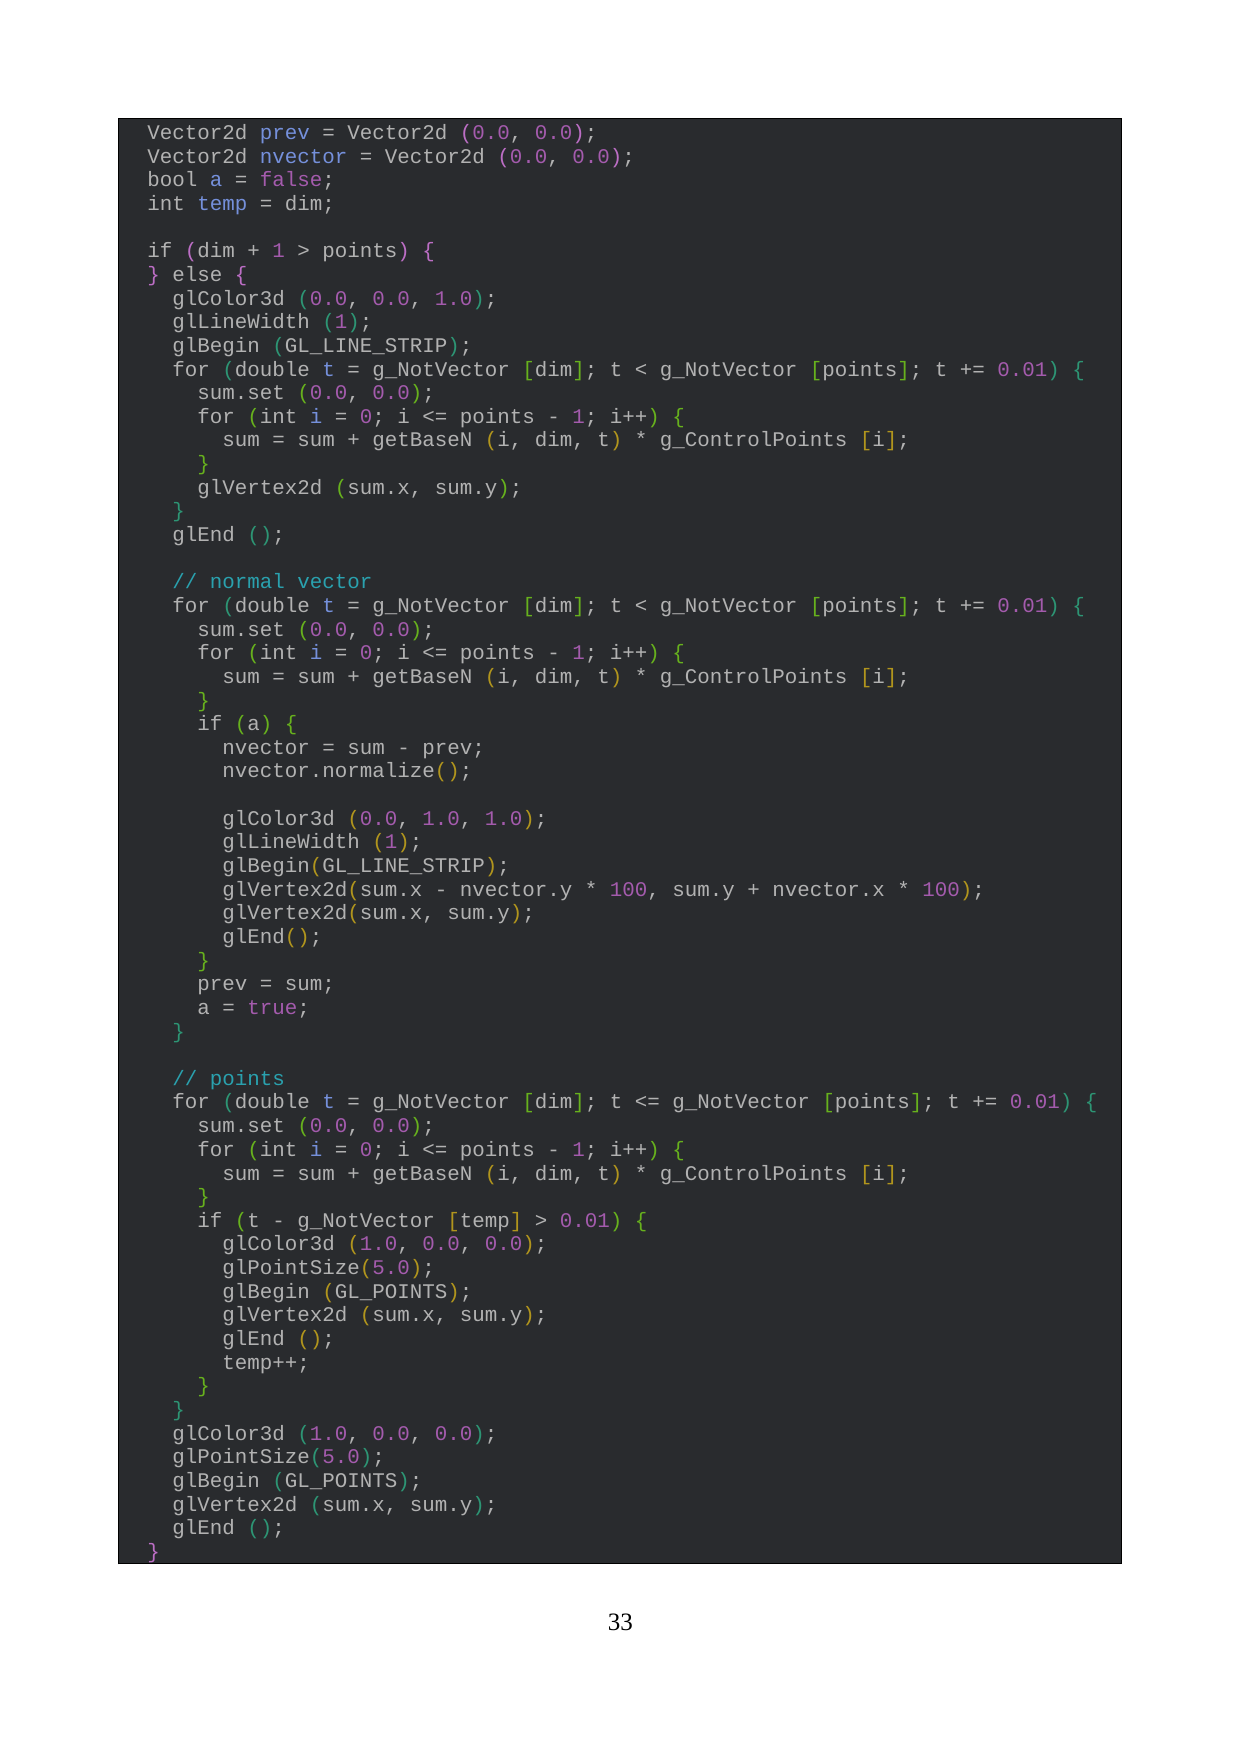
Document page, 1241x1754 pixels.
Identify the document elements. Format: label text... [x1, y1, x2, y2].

text glPointSize(5.0); [119, 1442, 1121, 1466]
text bool a = false; [119, 165, 1121, 189]
text glEnd (); [119, 1324, 1121, 1348]
text for (double t = g_NotVector [dim]; t <= g_NotVector [points]; t += 0.01) { [119, 1088, 1121, 1111]
text if (dim + 1 > points) { [119, 236, 1121, 260]
text temp++; [119, 1348, 1121, 1371]
text for (double t = g_NotVector [dim]; t < g_NotVector [points]; t += 0.01) { [119, 354, 1121, 378]
text // points [119, 1064, 1121, 1088]
text glBegin (GL_POINTS); [119, 1277, 1121, 1300]
text for (int i = 0; i <= points - 1; i++) { [119, 402, 1121, 426]
text glPointSize(5.0); [119, 1253, 1121, 1277]
text glLineWidth (1); [119, 827, 1121, 851]
text sum = sum + getBaseN (i, dim, t) * g_ControlPoints [i]; [119, 1158, 1121, 1182]
text for (double t = g_NotVector [dim]; t < g_NotVector [points]; t += 0.01) { [119, 591, 1121, 615]
text glColor3d (1.0, 0.0, 0.0); [119, 1419, 1121, 1442]
text sum.set (0.0, 0.0); [119, 1111, 1121, 1135]
text if (t - g_NotVector [temp] > 0.01) { [119, 1206, 1121, 1229]
text // normal vector [119, 567, 1121, 591]
text for (int i = 0; i <= points - 1; i++) { [119, 638, 1121, 662]
text glBegin (GL_POINTS); [119, 1466, 1121, 1489]
text sum = sum + getBaseN (i, dim, t) * g_ControlPoints [i]; [119, 662, 1121, 686]
text a = true; [119, 993, 1121, 1017]
text glLineWidth (1); [119, 307, 1121, 331]
text } [119, 686, 1121, 709]
text glBegin (GL_LINE_STRIP); [119, 331, 1121, 354]
text sum.set (0.0, 0.0); [119, 615, 1121, 638]
text } [119, 946, 1121, 969]
text Vector2d nvector = Vector2d (0.0, 0.0); [119, 142, 1121, 165]
text } [119, 1537, 1121, 1563]
text nvector = sum - prev; [119, 733, 1121, 757]
text } [119, 1017, 1121, 1040]
text for (int i = 0; i <= points - 1; i++) { [119, 1135, 1121, 1158]
text glVertex2d (sum.x, sum.y); [119, 1489, 1121, 1513]
text glEnd(); [119, 922, 1121, 946]
text if (a) { [119, 709, 1121, 733]
text glVertex2d(sum.x - nvector.y * 100, sum.y + nvector.x * 100); [119, 875, 1121, 898]
text glColor3d (0.0, 0.0, 1.0); [119, 284, 1121, 307]
text sum.set (0.0, 0.0); [119, 378, 1121, 402]
text } [119, 496, 1121, 520]
text Vector2d prev = Vector2d (0.0, 0.0); [119, 119, 1121, 142]
text glEnd (); [119, 520, 1121, 544]
text nvector.normalize(); [119, 757, 1121, 780]
text int temp = dim; [119, 189, 1121, 213]
text glVertex2d(sum.x, sum.y); [119, 898, 1121, 922]
text glEnd (); [119, 1513, 1121, 1537]
text } [119, 1371, 1121, 1395]
text glColor3d (1.0, 0.0, 0.0); [119, 1229, 1121, 1253]
text } [119, 449, 1121, 473]
text sum = sum + getBaseN (i, dim, t) * g_ControlPoints [i]; [119, 426, 1121, 449]
text prev = sum; [119, 969, 1121, 993]
text } [119, 1395, 1121, 1419]
text glVertex2d (sum.x, sum.y); [119, 1300, 1121, 1324]
text glColor3d (0.0, 1.0, 1.0); [119, 804, 1121, 827]
text glVertex2d (sum.x, sum.y); [119, 473, 1121, 496]
text } else { [119, 260, 1121, 284]
text glBegin(GL_LINE_STRIP); [119, 851, 1121, 875]
text } [119, 1182, 1121, 1206]
